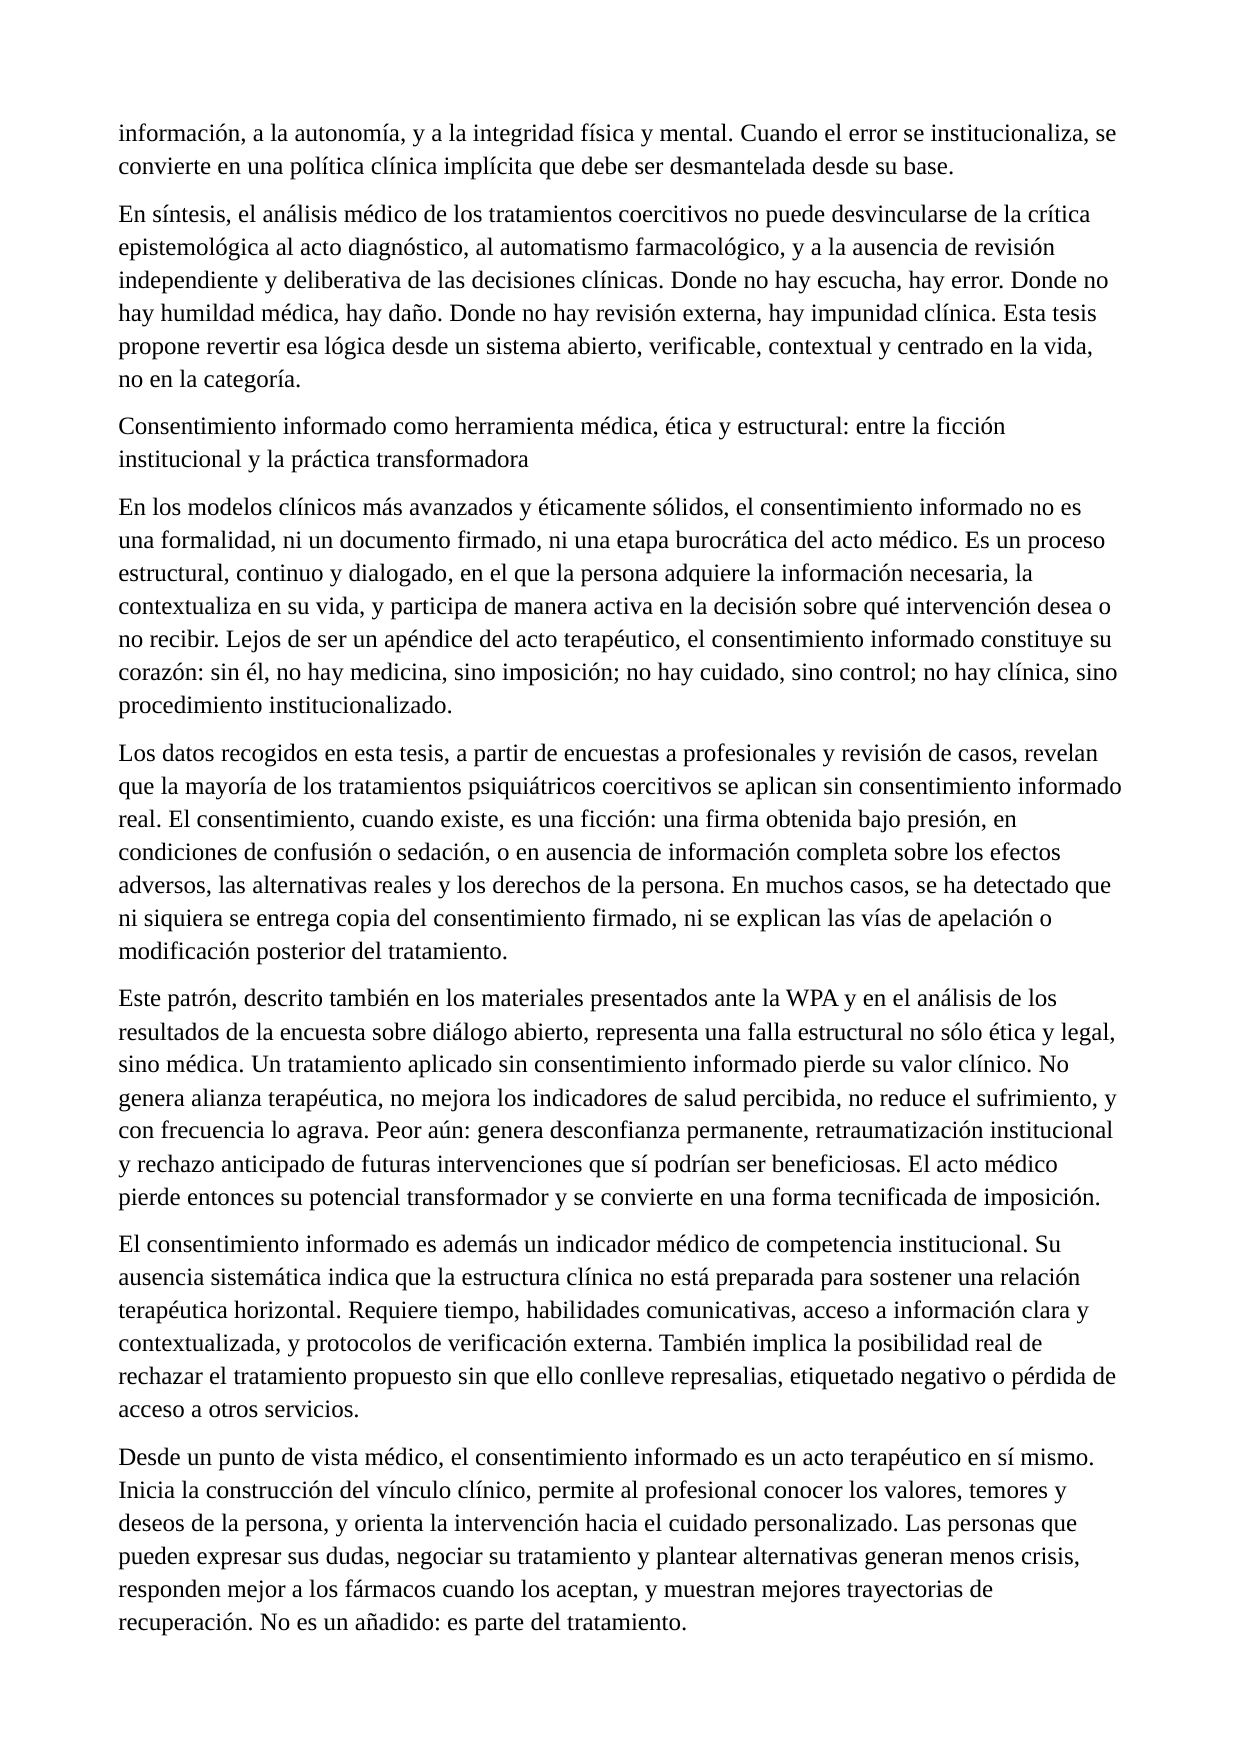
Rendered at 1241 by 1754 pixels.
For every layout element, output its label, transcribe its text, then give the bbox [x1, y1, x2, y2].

text En los modelos clínicos más avanzados y éticamente sólidos, el consentimiento informado no es una formalidad, ni un documento firmado, ni una etapa burocrática del acto médico. Es un proceso estructural, continuo y dialogado, en el que la persona adquiere la información necesaria, la contextualiza en su vida, y participa de manera activa en la decisión sobre qué intervención desea o no recibir. Lejos de ser un apéndice del acto terapéutico, el consentimiento informado constituye su corazón: sin él, no hay medicina, sino imposición; no hay cuidado, sino control; no hay clínica, sino procedimiento institucionalizado. [118, 492, 1122, 719]
text Este patrón, descrito también en los materiales presentados ante la WPA y en el análisis de los resultados de la encuesta sobre diálogo abierto, representa una falla estructural no sólo ética y legal, sino médica. Un tratamiento aplicado sin consentimiento informado pierde su valor clínico. No genera alianza terapéutica, no mejora los indicadores de salud percibida, no reduce el sufrimiento, y con frecuencia lo agrava. Peor aún: genera desconfianza permanente, retraumatización institucional y rechazo anticipado de futuras intervenciones que sí podrían ser beneficiosas. El acto médico pierde entonces su potencial transformador y se convierte en una forma tecnificada de imposición. [118, 983, 1122, 1210]
text En síntesis, el análisis médico de los tratamientos coercitivos no puede desvincularse de la crítica epistemológica al acto diagnóstico, al automatismo farmacológico, y a la ausencia de revisión independiente y deliberativa de las decisiones clínicas. Donde no hay escucha, hay error. Donde no hay humildad médica, hay daño. Donde no hay revisión externa, hay impunidad clínica. Esta tesis propone revertir esa lógica desde un sistema abierto, verificable, contextual y centrado en la vida, no en la categoría. [118, 199, 1122, 393]
text El consentimiento informado es además un indicador médico de competencia institucional. Su ausencia sistemática indica que la estructura clínica no está preparada para sostener una relación terapéutica horizontal. Requiere tiempo, habilidades comunicativas, acceso a información clara y contextualizada, y protocolos de verificación externa. También implica la posibilidad real de rechazar el tratamiento propuesto sin que ello conlleve represalias, etiquetado negativo o pérdida de acceso a otros servicios. [118, 1229, 1122, 1423]
text Consentimiento informado como herramienta médica, ética y estructural: entre la ficción institucional y la práctica transformadora [118, 411, 1122, 473]
text Desde un punto de vista médico, el consentimiento informado es un acto terapéutico en sí mismo. Inicia la construcción del vínculo clínico, permite al profesional conocer los valores, temores y deseos de la persona, y orienta la intervención hacia el cuidado personalizado. Las personas que pueden expresar sus dudas, negociar su tratamiento y plantear alternativas generan menos crisis, responden mejor a los fármacos cuando los aceptan, y muestran mejores trayectorias de recuperación. No es un añadido: es parte del tratamiento. [118, 1442, 1122, 1636]
text Los datos recogidos en esta tesis, a partir de encuestas a profesionales y revisión de casos, revelan que la mayoría de los tratamientos psiquiátricos coercitivos se aplican sin consentimiento informado real. El consentimiento, cuando existe, es una ficción: una firma obtenida bajo presión, en condiciones de confusión o sedación, o en ausencia de información completa sobre los efectos adversos, las alternativas reales y los derechos de la persona. En muchos casos, se ha detectado que ni siquiera se entrega copia del consentimiento firmado, ni se explican las vías de apelación o modificación posterior del tratamiento. [118, 738, 1122, 965]
text información, a la autonomía, y a la integridad física y mental. Cuando el error se institucionaliza, se convierte en una política clínica implícita que debe ser desmantelada desde su base. [118, 118, 1122, 180]
